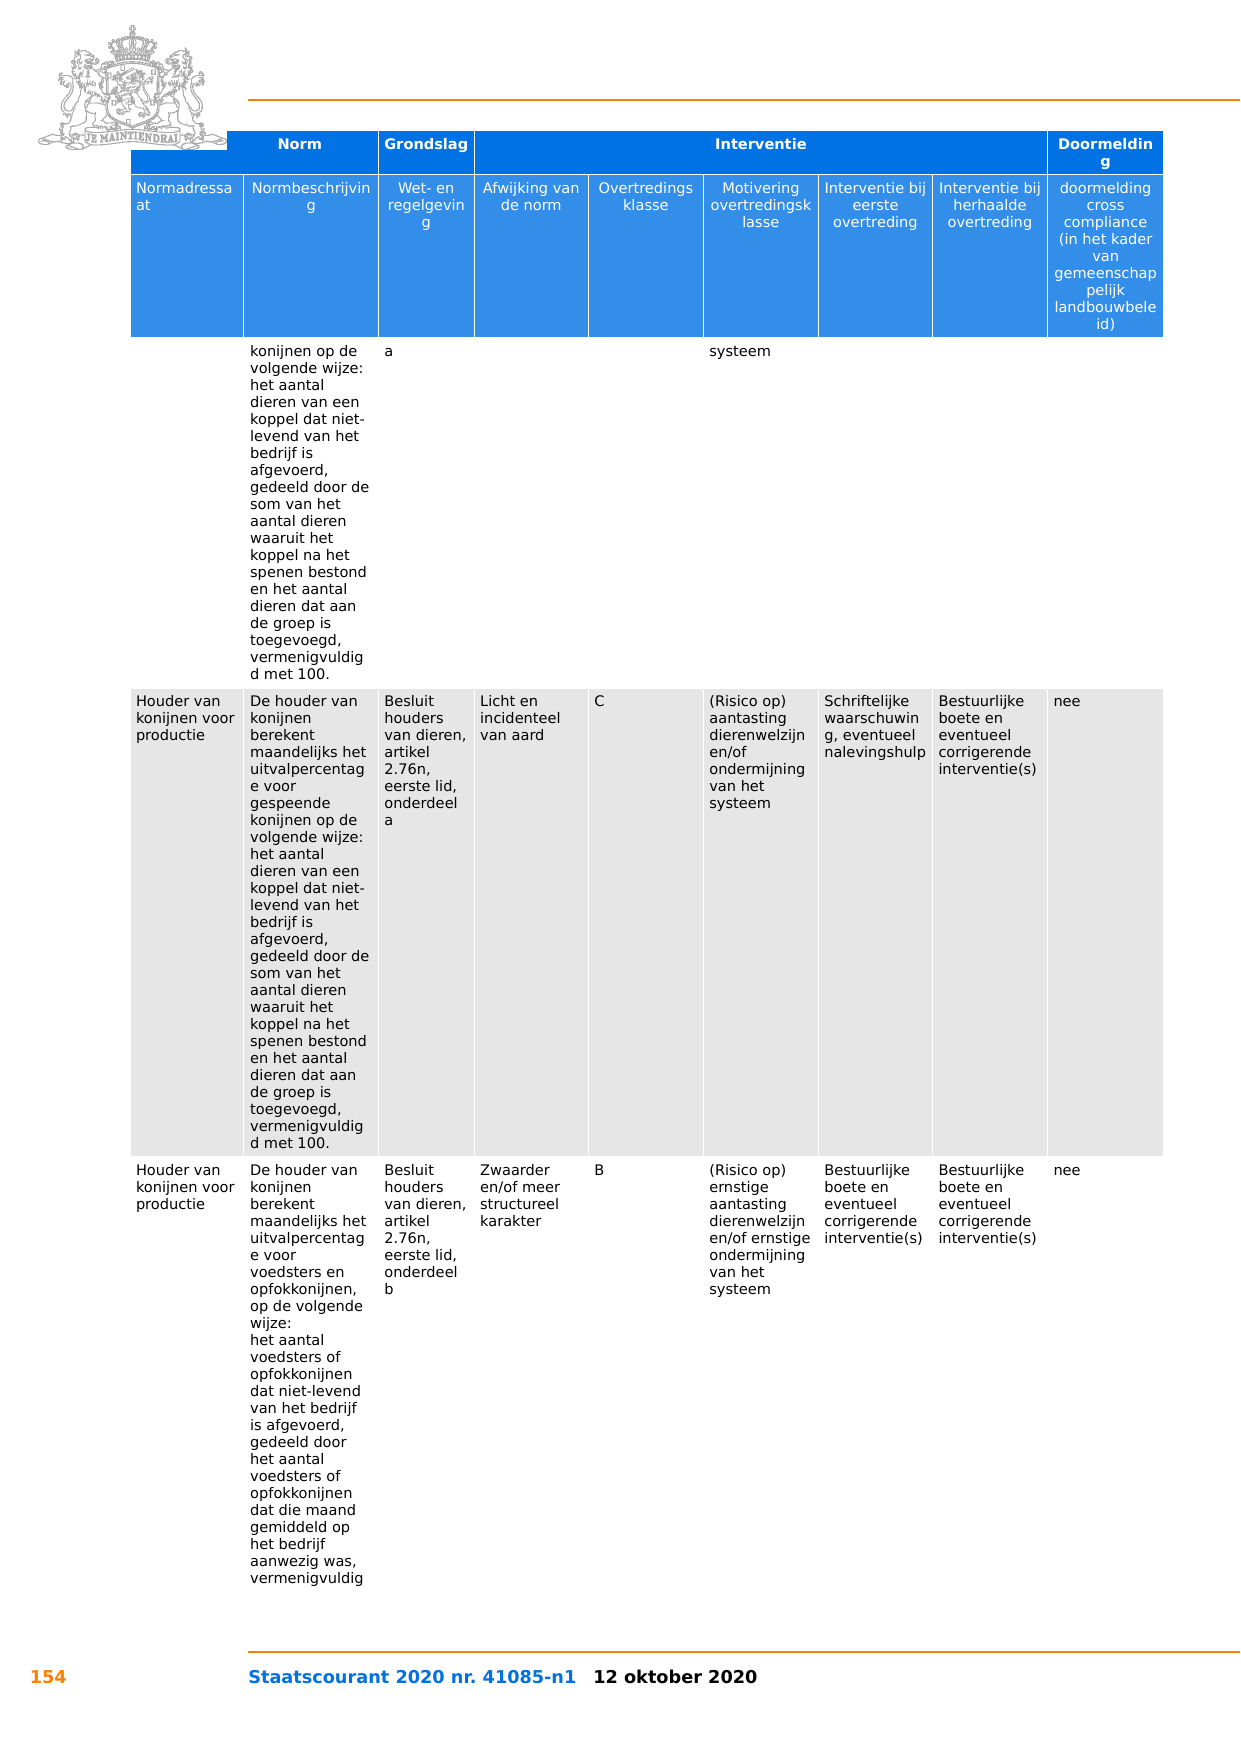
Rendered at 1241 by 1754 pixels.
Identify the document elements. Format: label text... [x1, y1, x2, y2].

table_cell Overtredingsklasse [589, 175, 703, 337]
table_header Norm [131, 131, 378, 174]
table_cell Zwaarder en/of meer structureel karakter [475, 1158, 588, 1591]
table_cell [131, 339, 243, 687]
table_cell C [589, 689, 703, 1156]
table_cell [475, 339, 588, 687]
table_cell [1048, 339, 1163, 687]
picture [38, 25, 227, 150]
table_cell Wet- en regelgeving [379, 175, 474, 337]
table_header Interventie [475, 131, 1047, 174]
table_cell a [379, 339, 474, 687]
table_header Doormelding [1048, 131, 1163, 174]
table_cell doormelding cross compliance (in het kader van gemeenschappelijk landbouwbeleid) [1048, 175, 1163, 337]
table_cell [589, 339, 703, 687]
table_cell Bestuurlijke boete en eventueel corrigerende interventie(s) [819, 1158, 932, 1591]
table_cell Licht en incidenteel van aard [475, 689, 588, 1156]
table_cell Bestuurlijke boete en eventueel corrigerende interventie(s) [933, 689, 1047, 1156]
table_cell (Risico op) aantasting dierenwelzijn en/of ondermijning van het systeem [704, 689, 818, 1156]
table_cell Houder van konijnen voor productie [131, 689, 243, 1156]
table_cell Normadressaat [131, 175, 243, 337]
table_cell Schriftelijke waarschuwing, eventueel nalevingshulp [819, 689, 932, 1156]
table_cell Houder van konijnen voor productie [131, 1158, 243, 1591]
table_cell De houder van konijnen berekent maandelijks het uitvalpercentage voor voedsters en opfokkonijnen, op de volgende wijze: het aantal voedsters of opfokkonijnen dat niet-levend van het bedrijf is afgevoerd, gedeeld door het aantal voedsters of opfokkonijnen dat die maand gemiddeld op het bedrijf aanwezig was, vermenigvuldig [244, 1158, 378, 1591]
table_cell Besluit houders van dieren, artikel 2.76n, eerste lid, onderdeel b [379, 1158, 474, 1591]
table_cell konijnen op de volgende wijze: het aantal dieren van een koppel dat niet-levend van het bedrijf is afgevoerd, gedeeld door de som van het aantal dieren waaruit het koppel na het spenen bestond en het aantal dieren dat aan de groep is toegevoegd, vermenigvuldigd met 100. [244, 339, 378, 687]
table_cell systeem [704, 339, 818, 687]
table_cell Interventie bij herhaalde overtreding [933, 175, 1047, 337]
table_cell nee [1048, 689, 1163, 1156]
table_cell (Risico op) ernstige aantasting dierenwelzijn en/of ernstige ondermijning van het systeem [704, 1158, 818, 1591]
table_cell Motivering overtredingsklasse [704, 175, 818, 337]
table_cell Bestuurlijke boete en eventueel corrigerende interventie(s) [933, 1158, 1047, 1591]
table_cell Afwijking van de norm [475, 175, 588, 337]
table_cell Normbeschrijving [244, 175, 378, 337]
table_cell De houder van konijnen berekent maandelijks het uitvalpercentage voor gespeende konijnen op de volgende wijze: het aantal dieren van een koppel dat niet-levend van het bedrijf is afgevoerd, gedeeld door de som van het aantal dieren waaruit het koppel na het spenen bestond en het aantal dieren dat aan de groep is toegevoegd, vermenigvuldigd met 100. [244, 689, 378, 1156]
table_header Grondslag [379, 131, 474, 174]
table_cell B [589, 1158, 703, 1591]
table_cell Interventie bij eerste overtreding [819, 175, 932, 337]
table_cell [819, 339, 932, 687]
table_cell Besluit houders van dieren, artikel 2.76n, eerste lid, onderdeel a [379, 689, 474, 1156]
table_cell nee [1048, 1158, 1163, 1591]
table_cell [933, 339, 1047, 687]
